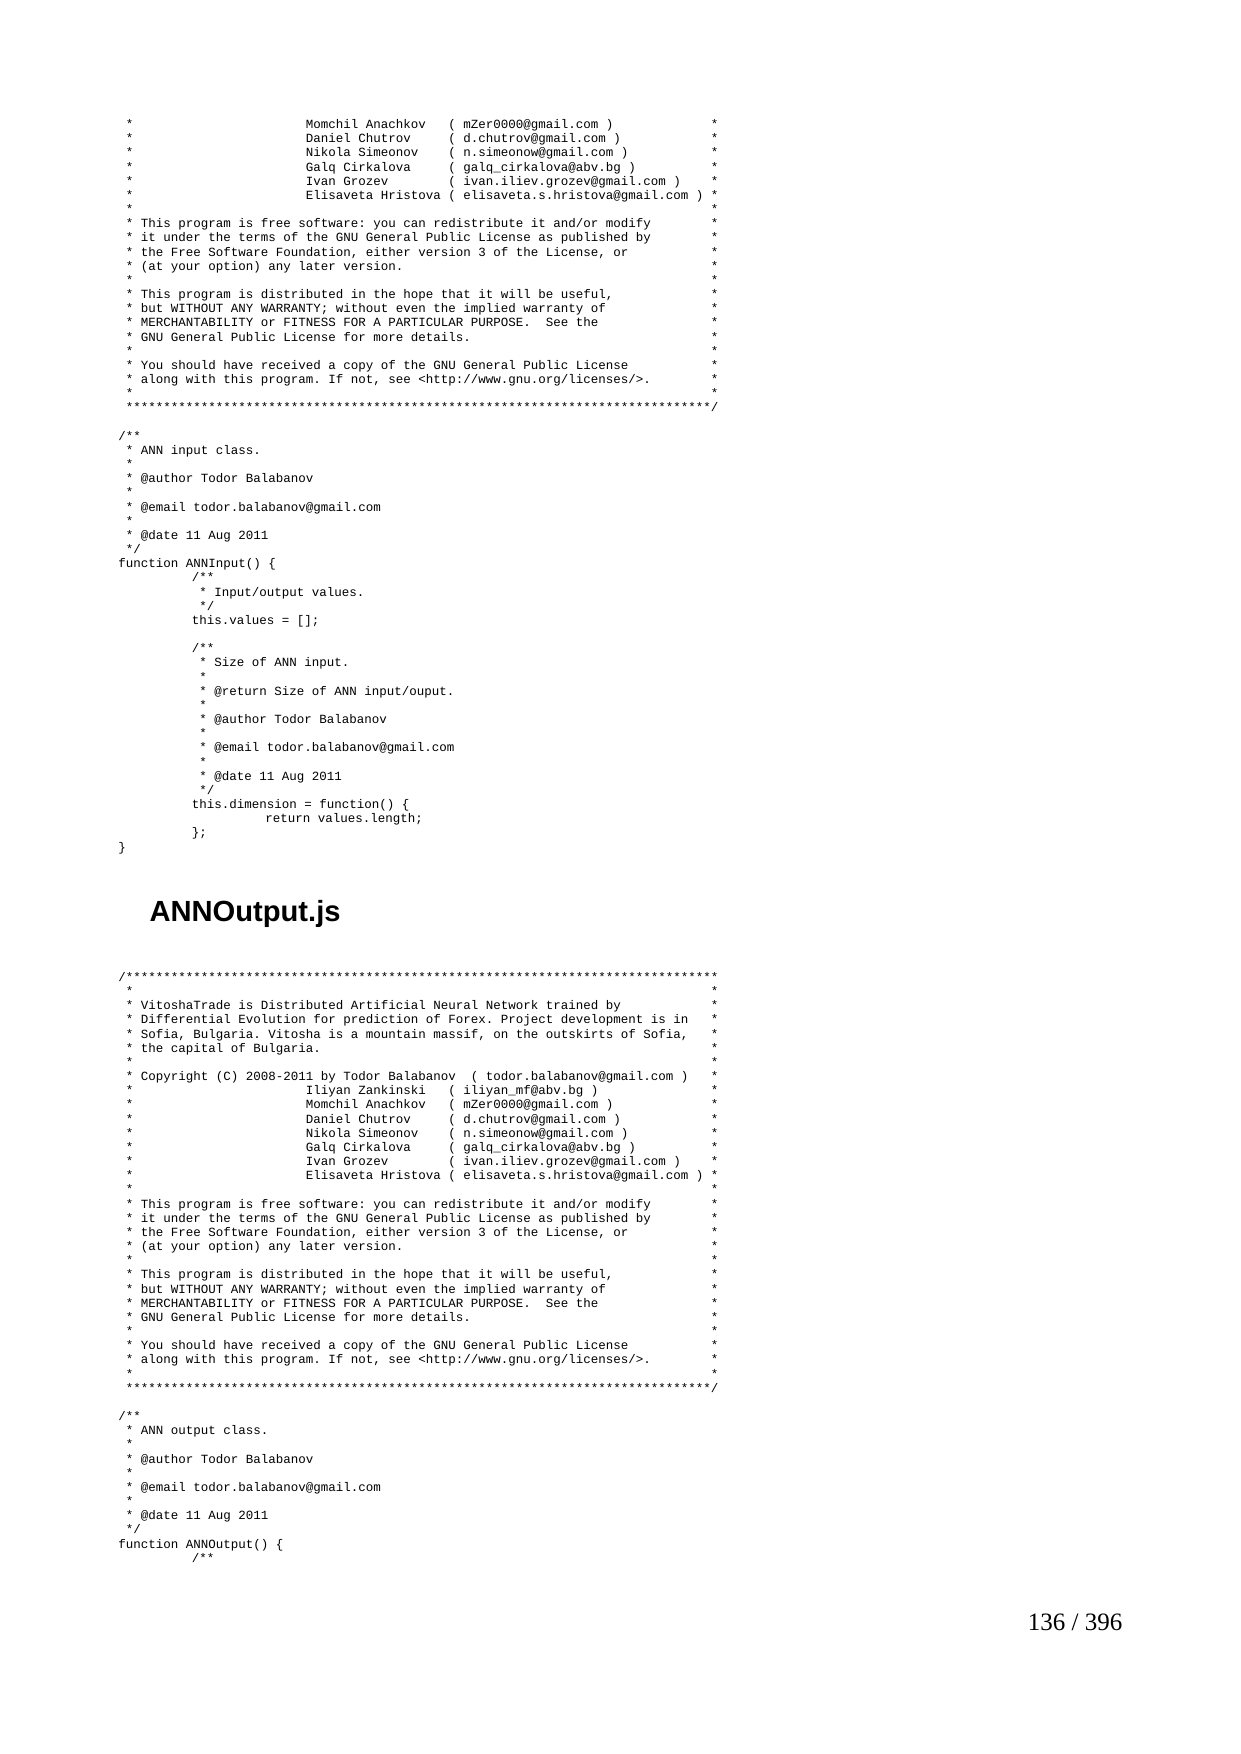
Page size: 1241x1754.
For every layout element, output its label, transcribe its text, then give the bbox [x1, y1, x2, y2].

text * This program is free software: you can redistribute it and/or modify * [118, 217, 1122, 231]
text * You should have received a copy of the GNU General Public License * [118, 359, 1122, 373]
subtitle ANNOutput.js [118, 894, 1122, 927]
text this.dimension = function() { [118, 798, 1122, 812]
text * the Free Software Foundation, either version 3 of the License, or * [118, 246, 1122, 260]
text * Nikola Simeonov ( n.simeonow@gmail.com ) * [118, 146, 1122, 161]
text * Copyright (C) 2008-2011 by Todor Balabanov ( todor.balabanov@gmail.com ) * [118, 1070, 1122, 1084]
text * @return Size of ANN input/ouput. [118, 685, 1122, 699]
text * it under the terms of the GNU General Public License as published by * [118, 1212, 1122, 1226]
text function ANNOutput() { [118, 1538, 1122, 1552]
text * @email todor.balabanov@gmail.com [118, 1481, 1122, 1495]
text * @author Todor Balabanov [118, 472, 1122, 486]
text * [118, 1495, 1122, 1509]
text * * [118, 203, 1122, 217]
text ******************************************************************************/ [118, 401, 1122, 416]
text * This program is distributed in the hope that it will be useful, * [118, 1268, 1122, 1283]
text * [118, 699, 1122, 713]
text * [118, 671, 1122, 685]
text function ANNInput() { [118, 557, 1122, 571]
text * Differential Evolution for prediction of Forex. Project development is in * [118, 1013, 1122, 1028]
text * ANN input class. [118, 444, 1122, 458]
text * (at your option) any later version. * [118, 260, 1122, 274]
text * [118, 458, 1122, 472]
text * GNU General Public License for more details. * [118, 1311, 1122, 1325]
text * Nikola Simeonov ( n.simeonow@gmail.com ) * [118, 1127, 1122, 1141]
text * GNU General Public License for more details. * [118, 331, 1122, 345]
text * Input/output values. [118, 586, 1122, 600]
text * * [118, 1183, 1122, 1198]
text * * [118, 985, 1122, 999]
text * but WITHOUT ANY WARRANTY; without even the implied warranty of * [118, 302, 1122, 316]
text * [118, 515, 1122, 529]
text * Sofia, Bulgaria. Vitosha is a mountain massif, on the outskirts of Sofia, * [118, 1028, 1122, 1042]
text * Size of ANN input. [118, 656, 1122, 671]
text * Iliyan Zankinski ( iliyan_mf@abv.bg ) * [118, 1084, 1122, 1098]
text * [118, 727, 1122, 741]
text * @email todor.balabanov@gmail.com [118, 741, 1122, 756]
text /** [118, 430, 1122, 444]
text * Elisaveta Hristova ( elisaveta.s.hristova@gmail.com ) * [118, 1169, 1122, 1183]
text */ [118, 1523, 1122, 1538]
text * VitoshaTrade is Distributed Artificial Neural Network trained by * [118, 999, 1122, 1013]
text * * [118, 387, 1122, 401]
text * This program is distributed in the hope that it will be useful, * [118, 288, 1122, 302]
text * it under the terms of the GNU General Public License as published by * [118, 231, 1122, 246]
text * along with this program. If not, see <http://www.gnu.org/licenses/>. * [118, 1353, 1122, 1368]
text * (at your option) any later version. * [118, 1240, 1122, 1254]
text * You should have received a copy of the GNU General Public License * [118, 1339, 1122, 1353]
text * @date 11 Aug 2011 [118, 529, 1122, 543]
text /******************************************************************************* [118, 971, 1122, 985]
text * the capital of Bulgaria. * [118, 1042, 1122, 1056]
text * [118, 1438, 1122, 1453]
text * MERCHANTABILITY or FITNESS FOR A PARTICULAR PURPOSE. See the * [118, 1297, 1122, 1311]
text * along with this program. If not, see <http://www.gnu.org/licenses/>. * [118, 373, 1122, 387]
text */ [118, 600, 1122, 614]
text this.values = []; [118, 614, 1122, 628]
text ******************************************************************************/ [118, 1382, 1122, 1396]
text * ANN output class. [118, 1424, 1122, 1438]
text * * [118, 1325, 1122, 1339]
text * This program is free software: you can redistribute it and/or modify * [118, 1198, 1122, 1212]
text * Ivan Grozev ( ivan.iliev.grozev@gmail.com ) * [118, 175, 1122, 189]
text * Momchil Anachkov ( mZer0000@gmail.com ) * [118, 118, 1122, 132]
text /** [118, 571, 1122, 586]
text * @date 11 Aug 2011 [118, 1509, 1122, 1523]
text /** [118, 1410, 1122, 1424]
text * but WITHOUT ANY WARRANTY; without even the implied warranty of * [118, 1283, 1122, 1297]
text * the Free Software Foundation, either version 3 of the License, or * [118, 1226, 1122, 1240]
text * @author Todor Balabanov [118, 713, 1122, 727]
text /** [118, 642, 1122, 656]
text * * [118, 274, 1122, 288]
text * @author Todor Balabanov [118, 1453, 1122, 1467]
text */ [118, 784, 1122, 798]
text * [118, 486, 1122, 501]
text /** [118, 1552, 1122, 1566]
text * [118, 756, 1122, 770]
text * Elisaveta Hristova ( elisaveta.s.hristova@gmail.com ) * [118, 189, 1122, 203]
text * * [118, 345, 1122, 359]
text * Galq Cirkalova ( galq_cirkalova@abv.bg ) * [118, 1141, 1122, 1155]
text * Daniel Chutrov ( d.chutrov@gmail.com ) * [118, 1113, 1122, 1127]
text * * [118, 1056, 1122, 1070]
text * Momchil Anachkov ( mZer0000@gmail.com ) * [118, 1098, 1122, 1113]
text * @date 11 Aug 2011 [118, 770, 1122, 784]
text * Daniel Chutrov ( d.chutrov@gmail.com ) * [118, 132, 1122, 146]
text * @email todor.balabanov@gmail.com [118, 501, 1122, 515]
text return values.length; [118, 812, 1122, 826]
text * [118, 1467, 1122, 1481]
text * MERCHANTABILITY or FITNESS FOR A PARTICULAR PURPOSE. See the * [118, 316, 1122, 331]
text }; [118, 826, 1122, 841]
text * * [118, 1368, 1122, 1382]
text */ [118, 543, 1122, 557]
text * Galq Cirkalova ( galq_cirkalova@abv.bg ) * [118, 161, 1122, 175]
text * * [118, 1254, 1122, 1268]
text } [118, 841, 1122, 855]
text * Ivan Grozev ( ivan.iliev.grozev@gmail.com ) * [118, 1155, 1122, 1169]
